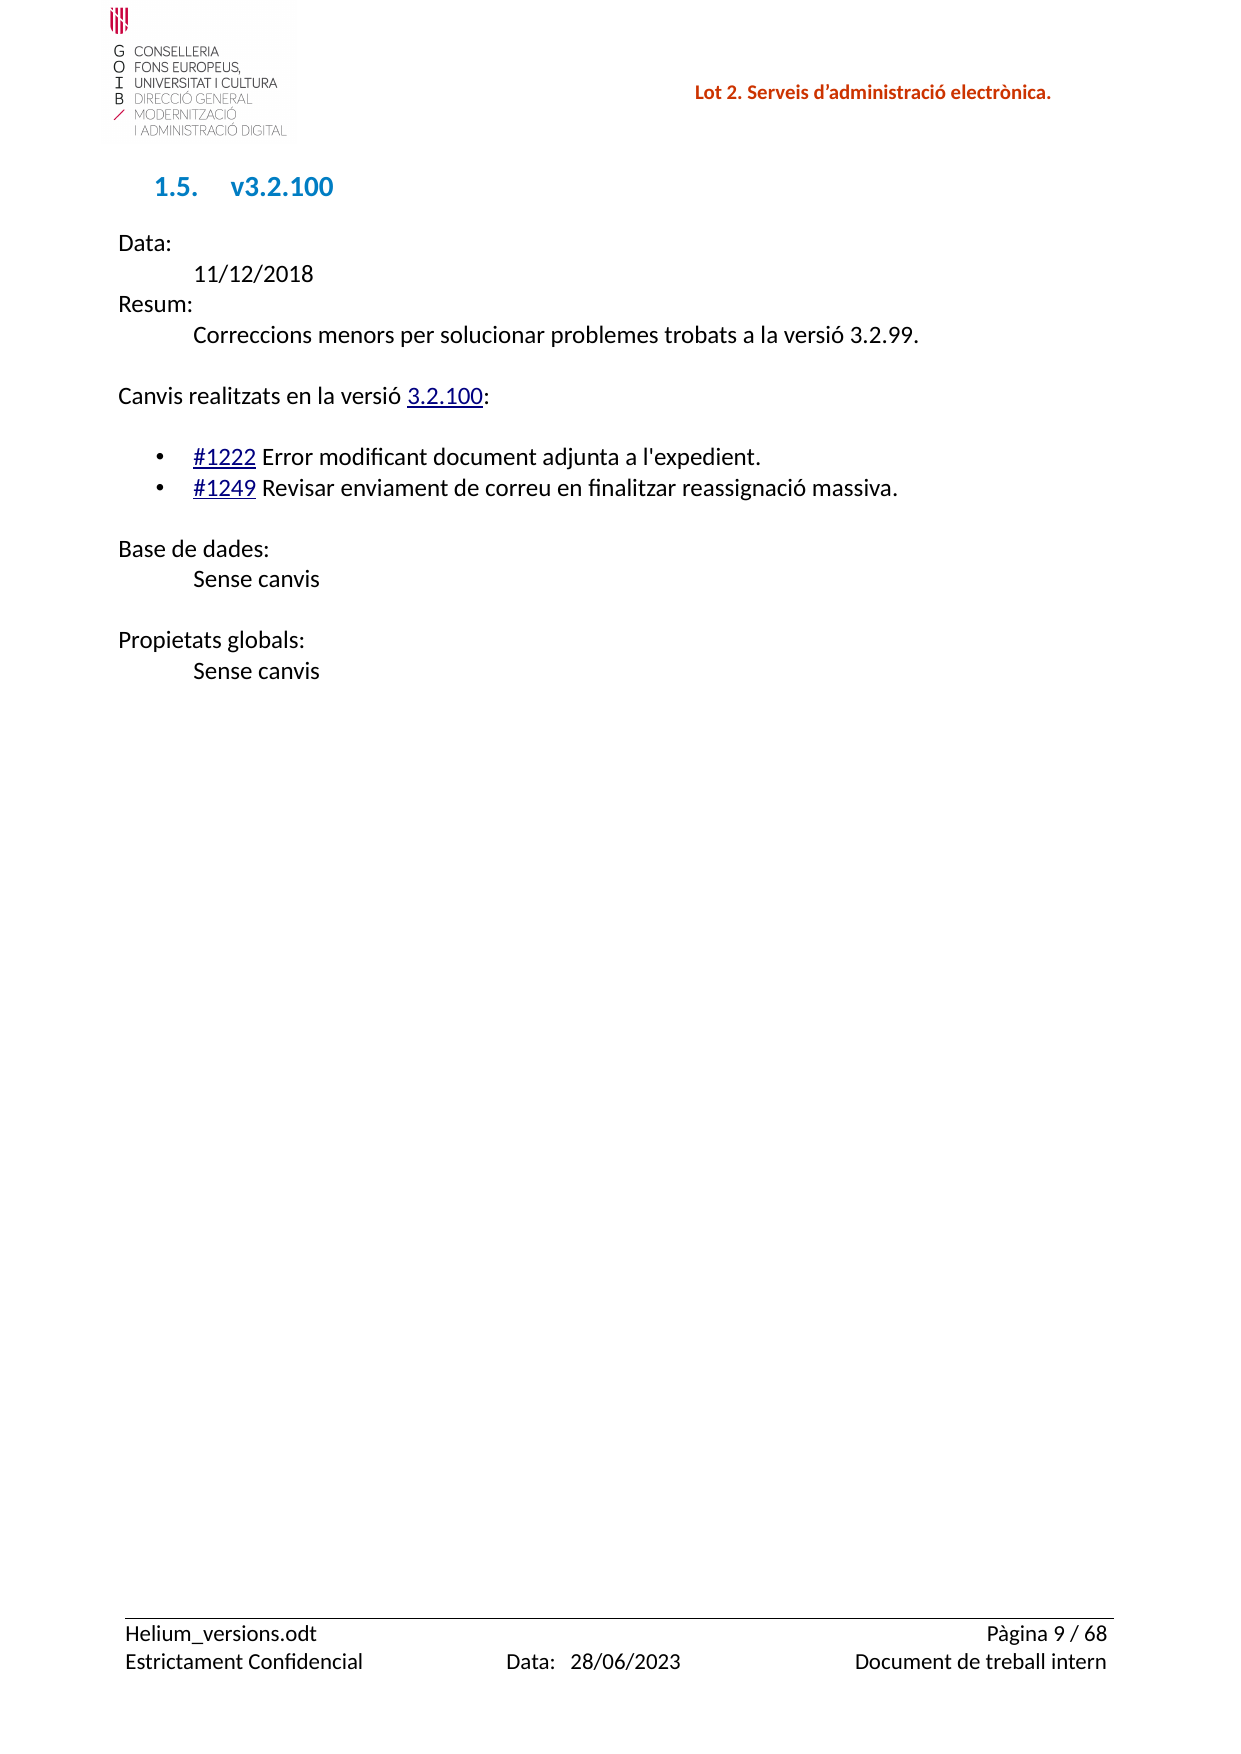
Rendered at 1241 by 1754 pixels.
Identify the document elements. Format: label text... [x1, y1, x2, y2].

text Resum: [118, 289, 1122, 319]
list #1222 Error modificant document adjunta a l'expedient. [156, 441, 1122, 472]
text Sense canvis [118, 655, 1122, 685]
picture [100, 0, 297, 144]
text 11/12/2018 [118, 258, 1122, 289]
subtitle v3.2.100 [153, 168, 1122, 204]
text Data: [118, 228, 1122, 258]
text Correccions menors per solucionar problemes trobats a la versió 3.2.99. [118, 319, 1122, 350]
text Base de dades: [118, 533, 1122, 563]
list #1249 Revisar enviament de correu en finalitzar reassignació massiva. [156, 472, 1122, 502]
text Canvis realitzats en la versió 3.2.100: [118, 380, 1122, 411]
text Propietats globals: [118, 624, 1122, 655]
text Sense canvis [118, 563, 1122, 594]
